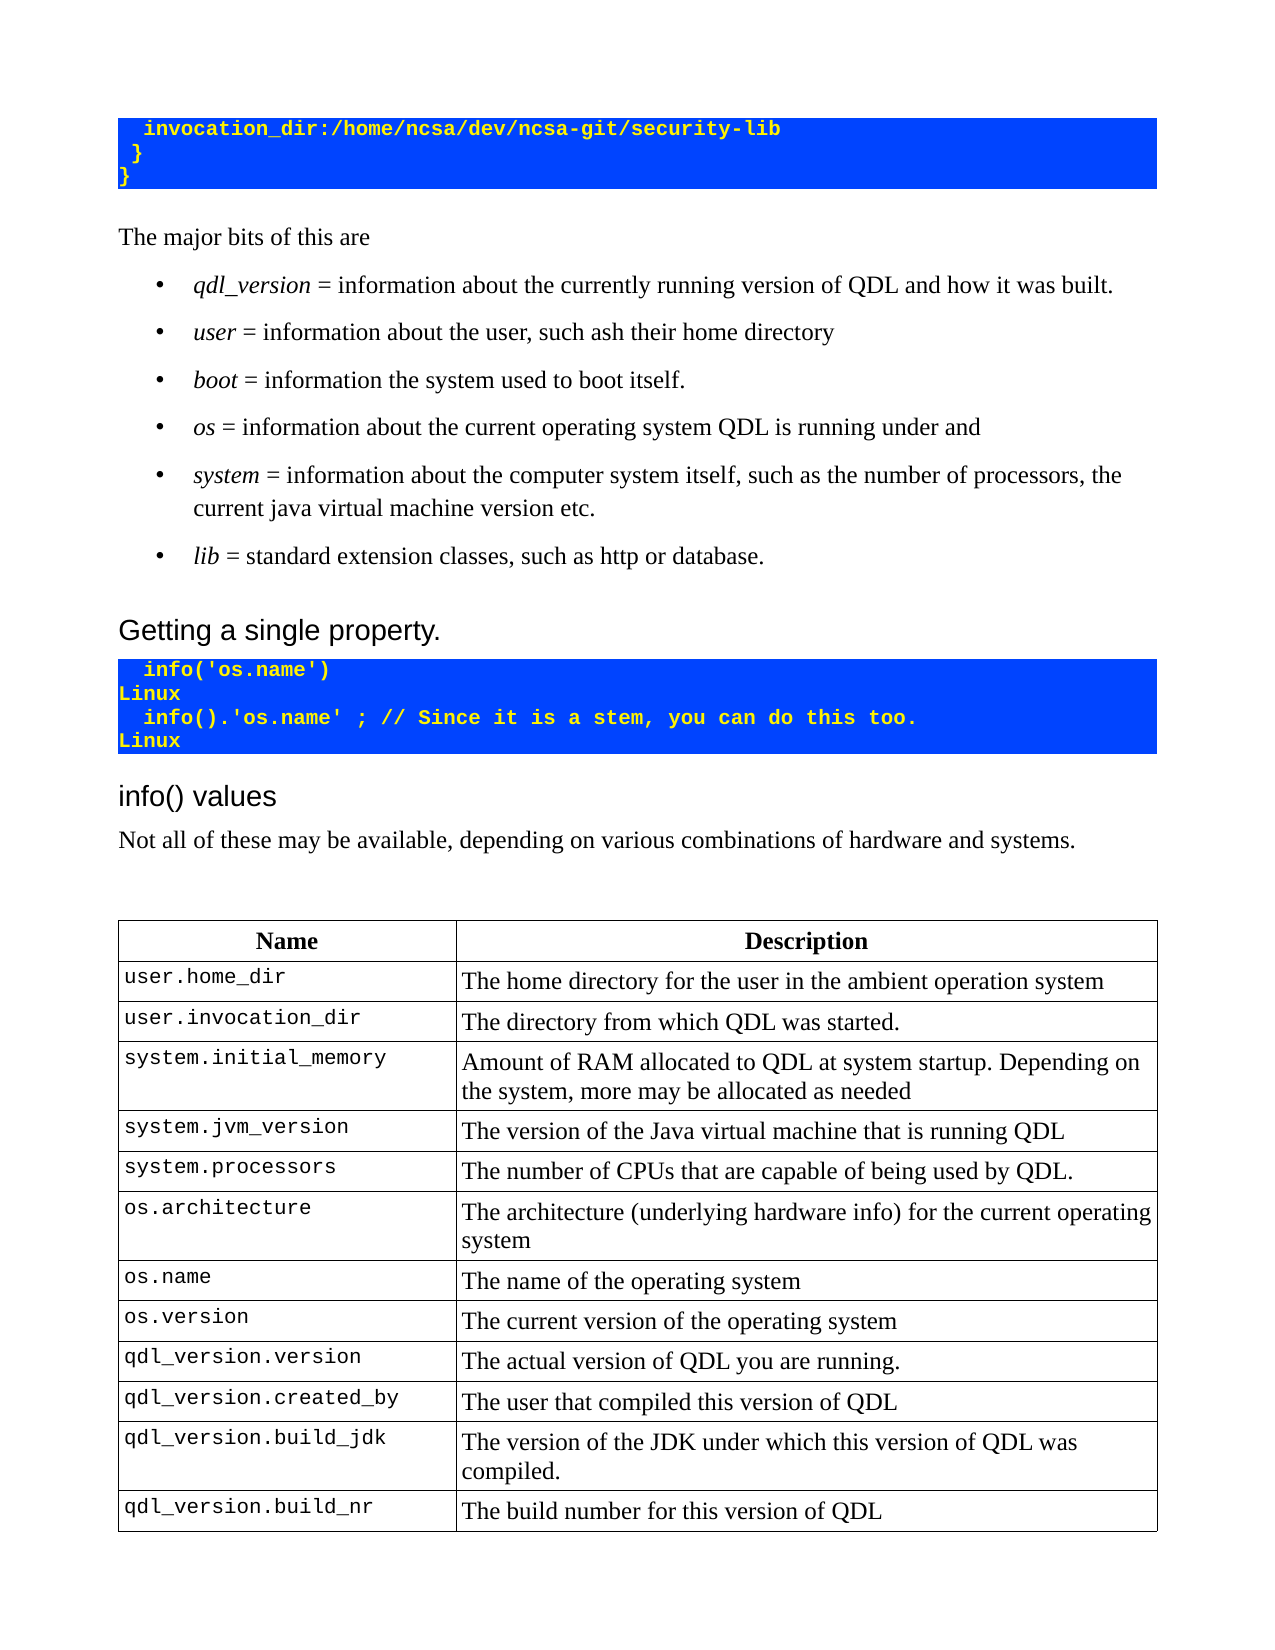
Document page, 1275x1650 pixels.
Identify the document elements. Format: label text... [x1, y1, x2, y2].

table_cell qdl_version.version [119, 1342, 456, 1381]
table_cell os.version [119, 1301, 456, 1341]
text Linux [118, 730, 1157, 754]
table_cell The name of the operating system [457, 1261, 1157, 1300]
list system = information about the computer system itself, such as the number of processors, the current java virtual machine version etc. [156, 460, 1157, 522]
text Not all of these may be available, depending on various combinations of hardware and systems. [118, 825, 1157, 854]
table_cell The build number for this version of QDL [457, 1491, 1157, 1531]
list qdl_version = information about the currently running version of QDL and how it was built. [156, 270, 1157, 298]
table_cell The user that compiled this version of QDL [457, 1382, 1157, 1421]
table_cell os.name [119, 1261, 456, 1300]
table_cell system.processors [119, 1152, 456, 1191]
table_cell The architecture (underlying hardware info) for the current operating system [457, 1192, 1157, 1260]
subtitle Getting a single property. [118, 613, 1157, 647]
text info('os.name') [118, 659, 1157, 683]
text invocation_dir:/home/ncsa/dev/ncsa-git/security-lib [118, 118, 1157, 142]
table_cell The current version of the operating system [457, 1301, 1157, 1341]
table_cell qdl_version.created_by [119, 1382, 456, 1421]
list boot = information the system used to boot itself. [156, 365, 1157, 394]
table_cell Amount of RAM allocated to QDL at system startup. Depending on the system, more may be allocated as needed [457, 1042, 1157, 1110]
table_cell qdl_version.build_nr [119, 1491, 456, 1531]
table_cell system.initial_memory [119, 1042, 456, 1110]
table_cell os.architecture [119, 1192, 456, 1260]
table_cell The directory from which QDL was started. [457, 1002, 1157, 1041]
text Linux [118, 683, 1157, 707]
text info().'os.name' ; // Since it is a stem, you can do this too. [118, 707, 1157, 730]
text } [118, 165, 1157, 189]
text } [118, 142, 1157, 165]
table_cell system.jvm_version [119, 1111, 456, 1151]
list lib = standard extension classes, such as http or database. [156, 541, 1157, 569]
table_header Description [457, 921, 1157, 961]
subtitle info() values [118, 779, 1157, 812]
table_cell The actual version of QDL you are running. [457, 1342, 1157, 1381]
table_cell The version of the Java virtual machine that is running QDL [457, 1111, 1157, 1151]
table_cell The number of CPUs that are capable of being used by QDL. [457, 1152, 1157, 1191]
table_cell The version of the JDK under which this version of QDL was compiled. [457, 1422, 1157, 1490]
text The major bits of this are [118, 189, 1157, 251]
table_cell qdl_version.build_jdk [119, 1422, 456, 1490]
table_cell user.home_dir [119, 962, 456, 1001]
table_cell The home directory for the user in the ambient operation system [457, 962, 1157, 1001]
table_header Name [119, 921, 456, 961]
table_cell user.invocation_dir [119, 1002, 456, 1041]
list os = information about the current operating system QDL is running under and [156, 412, 1157, 441]
list user = information about the user, such ash their home directory [156, 317, 1157, 346]
